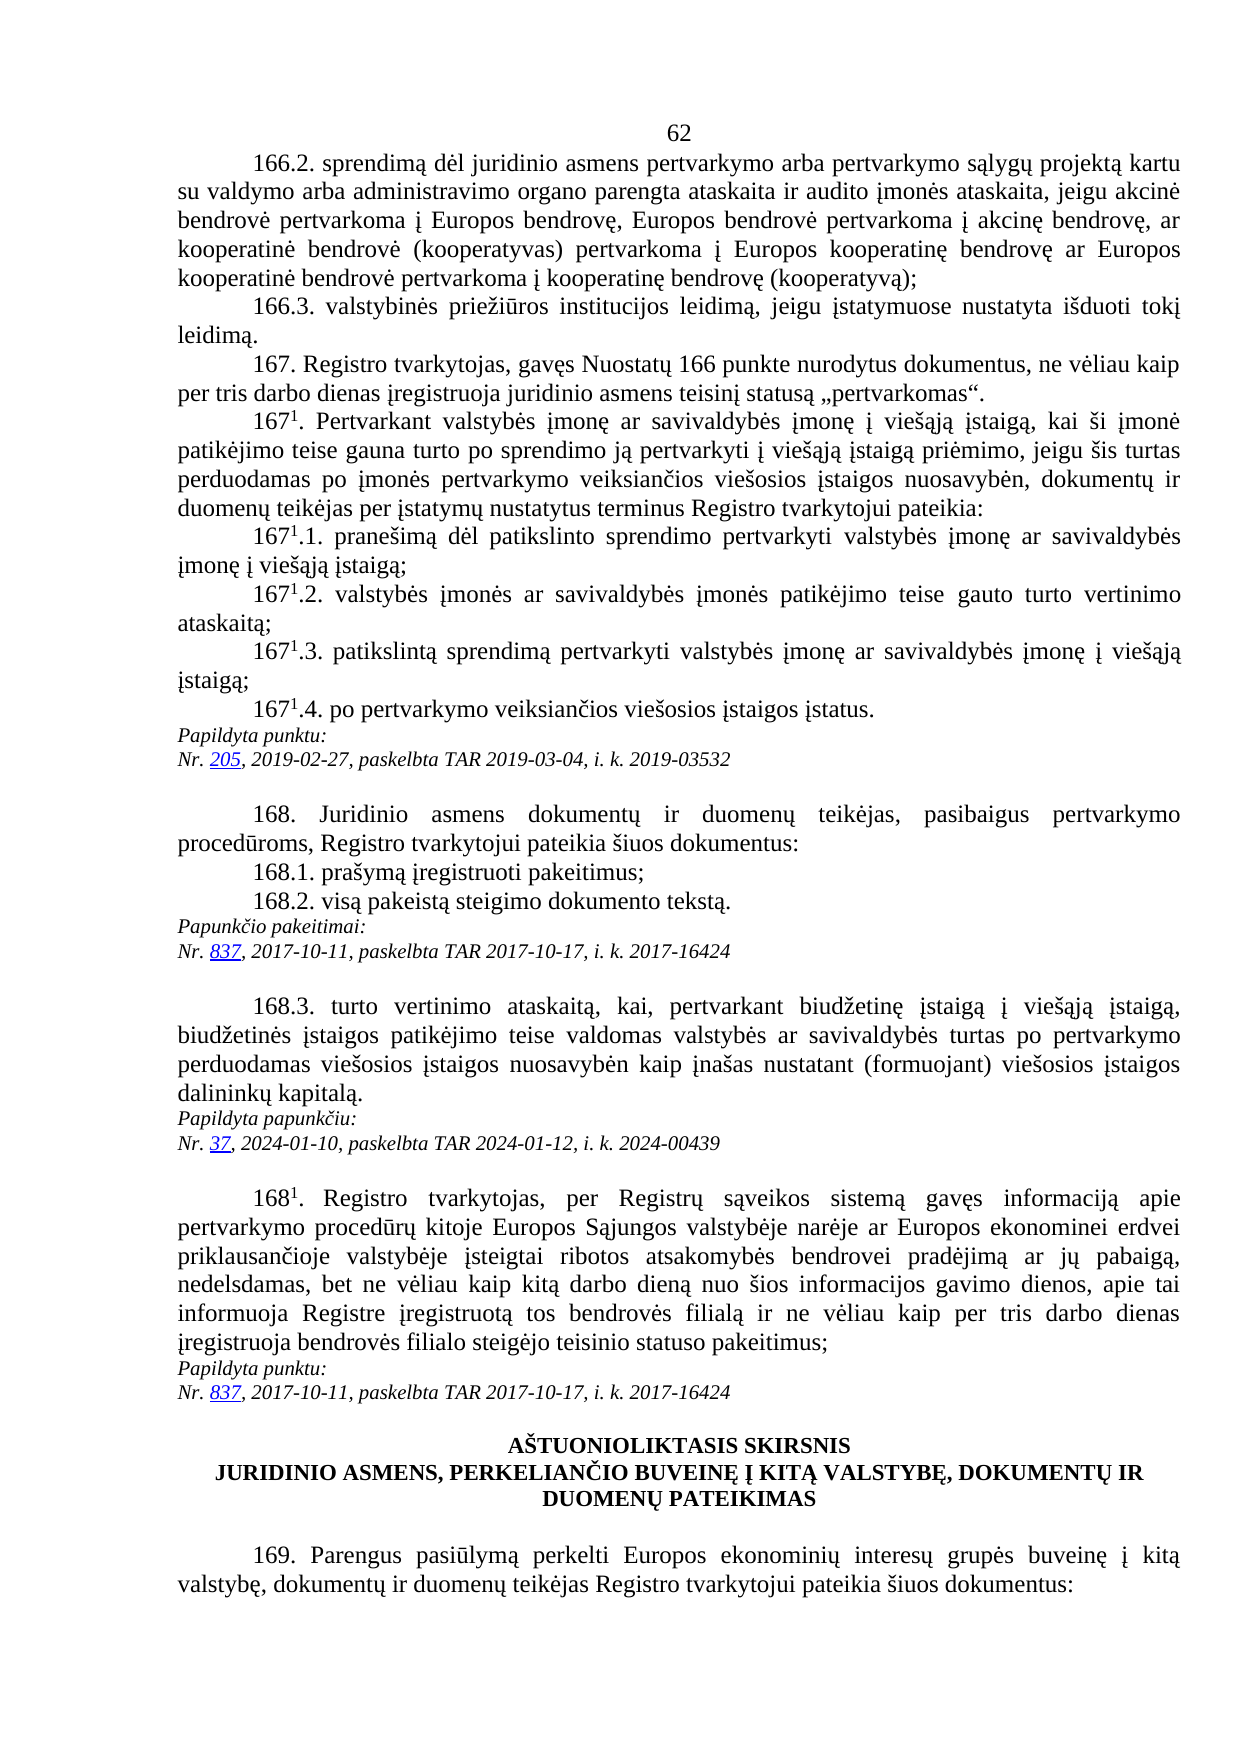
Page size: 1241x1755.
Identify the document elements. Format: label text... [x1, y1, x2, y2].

text 166.3. valstybinės priežiūros institucijos leidimą, jeigu įstatymuose nustatyta išduoti tokį leidimą. [177, 291, 1181, 349]
text Nr. 837, 2017-10-11, paskelbta TAR 2017-10-17, i. k. 2017-16424 [177, 938, 1181, 963]
text JURIDINIO ASMENS, PERKELIANČIO BUVEINĘ Į KITĄ VALSTYBĘ, DOKUMENTŲ IR DUOMENŲ PATEIKIMAS [177, 1459, 1181, 1512]
text 168.2. visą pakeistą steigimo dokumento tekstą. [177, 886, 1181, 914]
text Nr. 837, 2017-10-11, paskelbta TAR 2017-10-17, i. k. 2017-16424 [177, 1380, 1181, 1404]
text 1671.4. po pertvarkymo veiksiančios viešosios įstaigos įstatus. [177, 694, 1181, 723]
text 169. Parengus pasiūlymą perkelti Europos ekonominių interesų grupės buveinę į kitą valstybę, dokumentų ir duomenų teikėjas Registro tvarkytojui pateikia šiuos dokumentus: [177, 1540, 1181, 1598]
text 168.3. turto vertinimo ataskaitą, kai, pertvarkant biudžetinę įstaigą į viešąją įstaigą, biudžetinės įstaigos patikėjimo teise valdomas valstybės ar savivaldybės turtas po pertvarkymo perduodamas viešosios įstaigos nuosavybėn kaip įnašas nustatant (formuojant) viešosios įstaigos dalininkų kapitalą. [177, 991, 1181, 1106]
text Nr. 205, 2019-02-27, paskelbta TAR 2019-03-04, i. k. 2019-03532 [177, 747, 1181, 771]
text 167. Registro tvarkytojas, gavęs Nuostatų 166 punkte nurodytus dokumentus, ne vėliau kaip per tris darbo dienas įregistruoja juridinio asmens teisinį statusą „pertvarkomas“. [177, 349, 1181, 406]
text AŠTUONIOLIKTASIS SKIRSNIS [177, 1433, 1181, 1459]
text Nr. 37, 2024-01-10, paskelbta TAR 2024-01-12, i. k. 2024-00439 [177, 1130, 1181, 1154]
text 1671.2. valstybės įmonės ar savivaldybės įmonės patikėjimo teise gauto turto vertinimo ataskaitą; [177, 579, 1181, 636]
text 166.2. sprendimą dėl juridinio asmens pertvarkymo arba pertvarkymo sąlygų projektą kartu su valdymo arba administravimo organo parengta ataskaita ir audito įmonės ataskaita, jeigu akcinė bendrovė pertvarkoma į Europos bendrovę, Europos bendrovė pertvarkoma į akcinę bendrovę, ar kooperatinė bendrovė (kooperatyvas) pertvarkoma į Europos kooperatinę bendrovę ar Europos kooperatinė bendrovė pertvarkoma į kooperatinę bendrovę (kooperatyvą); [177, 148, 1181, 291]
text Papildyta papunkčiu: [177, 1106, 1181, 1130]
text 1671.1. pranešimą dėl patikslinto sprendimo pertvarkyti valstybės įmonę ar savivaldybės įmonę į viešąją įstaigą; [177, 521, 1181, 579]
text Papunkčio pakeitimai: [177, 914, 1181, 938]
text 168. Juridinio asmens dokumentų ir duomenų teikėjas, pasibaigus pertvarkymo procedūroms, Registro tvarkytojui pateikia šiuos dokumentus: [177, 799, 1181, 857]
text Papildyta punktu: [177, 723, 1181, 747]
text 1681. Registro tvarkytojas, per Registrų sąveikos sistemą gavęs informaciją apie pertvarkymo procedūrų kitoje Europos Sąjungos valstybėje narėje ar Europos ekonominei erdvei priklausančioje valstybėje įsteigtai ribotos atsakomybės bendrovei pradėjimą ar jų pabaigą, nedelsdamas, bet ne vėliau kaip kitą darbo dieną nuo šios informacijos gavimo dienos, apie tai informuoja Registre įregistruotą tos bendrovės filialą ir ne vėliau kaip per tris darbo dienas įregistruoja bendrovės filialo steigėjo teisinio statuso pakeitimus; [177, 1183, 1181, 1356]
text 168.1. prašymą įregistruoti pakeitimus; [177, 857, 1181, 886]
text Papildyta punktu: [177, 1356, 1181, 1380]
text 1671. Pertvarkant valstybės įmonę ar savivaldybės įmonę į viešąją įstaigą, kai ši įmonė patikėjimo teise gauna turto po sprendimo ją pertvarkyti į viešąją įstaigą priėmimo, jeigu šis turtas perduodamas po įmonės pertvarkymo veiksiančios viešosios įstaigos nuosavybėn, dokumentų ir duomenų teikėjas per įstatymų nustatytus terminus Registro tvarkytojui pateikia: [177, 406, 1181, 521]
text 1671.3. patikslintą sprendimą pertvarkyti valstybės įmonę ar savivaldybės įmonę į viešąją įstaigą; [177, 636, 1181, 694]
